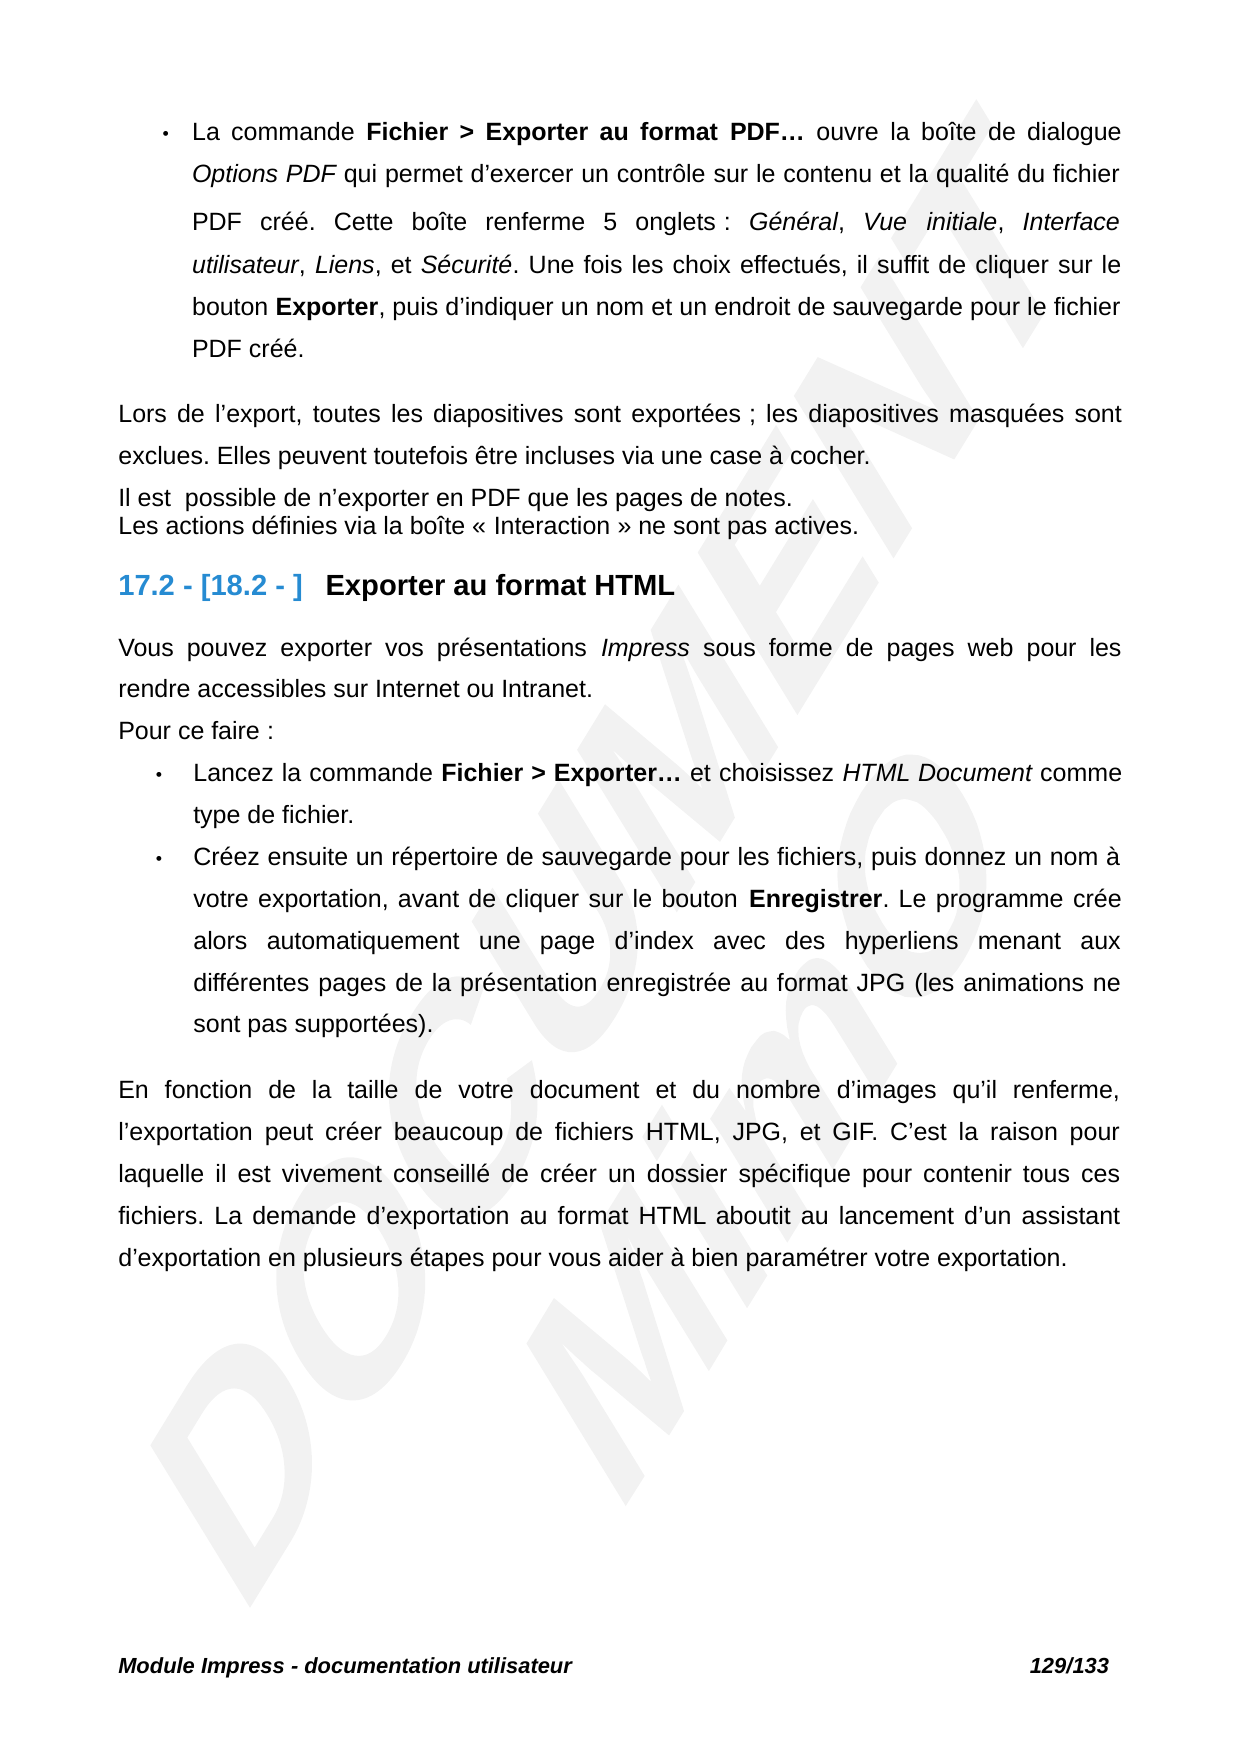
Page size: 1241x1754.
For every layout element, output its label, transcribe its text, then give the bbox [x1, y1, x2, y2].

text Vous pouvez exporter vos présentations Impress sous forme de pages web pour les rendre accessibles sur Internet ou Intranet. [118, 633, 1122, 703]
list La commande Fichier > Exporter au format PDF… ouvre la boîte de dialogue Options PDF qui permet d’exercer un contrôle sur le contenu et la qualité du fichier PDF créé. Cette boîte renferme 5 onglets : Général, Vue initiale, Interface utilisateur, Liens, et Sécurité. Une fois les choix effectués, il suffit de cliquer sur le bouton Exporter, puis d’indiquer un nom et un endroit de sauvegarde pour le fichier PDF créé. [162, 118, 1122, 362]
text Lors de l’export, toutes les diapositives sont exportées ; les diapositives masquées sont exclues. Elles peuvent toutefois être incluses via une case à cocher. [118, 400, 1122, 470]
text Les actions définies via la boîte « Interaction » ne sont pas actives. [118, 512, 1122, 539]
text En fonction de la taille de votre document et du nombre d’images qu’il renferme, l’exportation peut créer beaucoup de fichiers HTML, JPG, et GIF. C’est la raison pour laquelle il est vivement conseillé de créer un dossier spécifique pour contenir tous ces fichiers. La demande d’exportation au format HTML aboutit au lancement d’un assistant d’exportation en plusieurs étapes pour vous aider à bien paramétrer votre exportation. [118, 1076, 1122, 1271]
text Pour ce faire : [118, 717, 1122, 745]
list Lancez la commande Fichier > Exporter… et choisissez HTML Document comme type de fichier. [156, 759, 1122, 829]
subtitle Exporter au format HTML [118, 569, 1122, 602]
list Créez ensuite un répertoire de sauvegarde pour les fichiers, puis donnez un nom à votre exportation, avant de cliquer sur le bouton Enregistrer. Le programme crée alors automatiquement une page d’index avec des hyperliens menant aux différentes pages de la présentation enregistrée au format JPG (les animations ne sont pas supportées). [156, 843, 1122, 1038]
text Il est possible de n’exporter en PDF que les pages de notes. [118, 484, 1122, 512]
